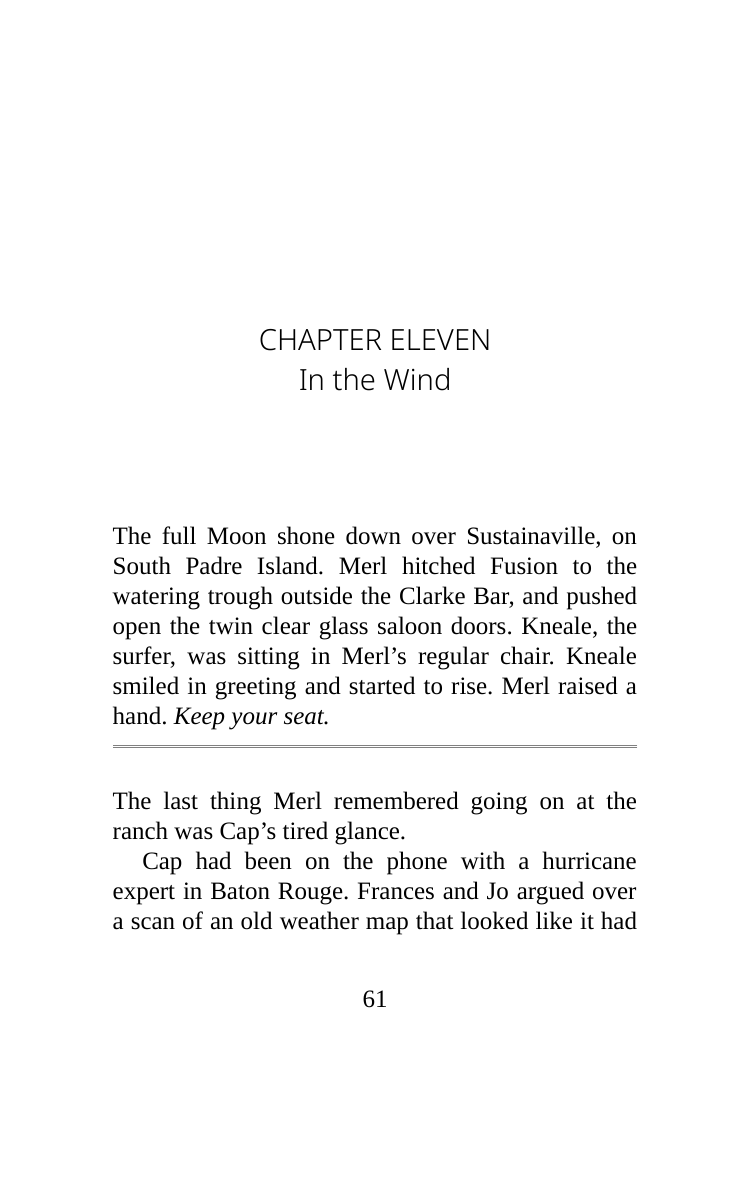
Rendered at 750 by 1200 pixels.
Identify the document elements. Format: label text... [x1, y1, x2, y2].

text The full Moon shone down over Sustainaville, on South Padre Island. Merl hitched Fusion to the watering trough outside the Clarke Bar, and pushed open the twin clear glass saloon doors. Kneale, the surfer, was sitting in Merl’s regular chair. Kneale smiled in greeting and started to rise. Merl raised a hand. Keep your seat. [112, 520, 637, 730]
text Cap had been on the phone with a hurricane expert in Baton Rouge. Frances and Jo argued over a scan of an old weather map that looked like it had [112, 845, 637, 935]
subtitle CHAPTER ELEVEN In the Wind [112, 319, 637, 399]
text The last thing Merl remembered going on at the ranch was Cap’s tired glance. [112, 785, 637, 845]
